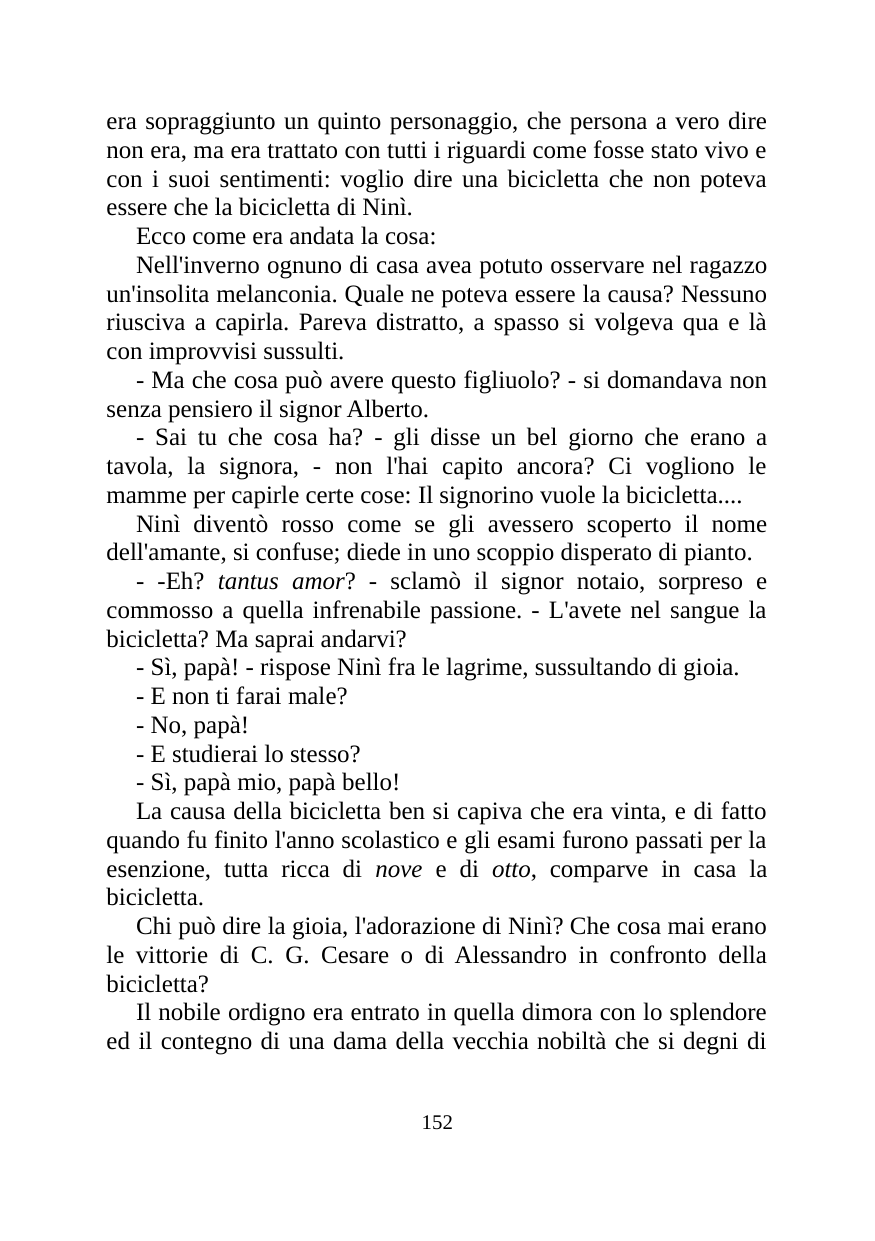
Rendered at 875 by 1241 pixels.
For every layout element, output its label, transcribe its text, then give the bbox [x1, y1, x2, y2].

text - E studierai lo stesso? [106, 739, 768, 767]
text - No, papà! [106, 710, 768, 739]
text - E non ti farai male? [106, 681, 768, 710]
text - -Eh? tantus amor? - sclamò il signor notaio, sorpreso e commosso a quella infrenabile passione. - L'avete nel sangue la bicicletta? Ma saprai andarvi? [106, 566, 768, 652]
text - Sai tu che cosa ha? - gli disse un bel giorno che erano a tavola, la signora, - non l'hai capito ancora? Ci vogliono le mamme per capirle certe cose: Il signorino vuole la bicicletta.... [106, 422, 768, 509]
text - Ma che cosa può avere questo figliuolo? - si domandava non senza pensiero il signor Alberto. [106, 365, 768, 422]
text - Sì, papà! - rispose Ninì fra le lagrime, sussultando di gioia. [106, 652, 768, 681]
text Nell'inverno ognuno di casa avea potuto osservare nel ragazzo un'insolita melanconia. Quale ne poteva essere la causa? Nessuno riusciva a capirla. Pareva distratto, a spasso si volgeva qua e là con improvvisi sussulti. [106, 250, 768, 365]
text Ninì diventò rosso come se gli avessero scoperto il nome dell'amante, si confuse; diede in uno scoppio disperato di pianto. [106, 509, 768, 566]
text era sopraggiunto un quinto personaggio, che persona a vero dire non era, ma era trattato con tutti i riguardi come fosse stato vivo e con i suoi sentimenti: voglio dire una bicicletta che non poteva essere che la bicicletta di Ninì. [106, 106, 768, 221]
text Il nobile ordigno era entrato in quella dimora con lo splendore ed il contegno di una dama della vecchia nobiltà che si degni di [106, 997, 768, 1055]
text Chi può dire la gioia, l'adorazione di Ninì? Che cosa mai erano le vittorie di C. G. Cesare o di Alessandro in confronto della bicicletta? [106, 911, 768, 997]
text La causa della bicicletta ben si capiva che era vinta, e di fatto quando fu finito l'anno scolastico e gli esami furono passati per la esenzione, tutta ricca di nove e di otto, comparve in casa la bicicletta. [106, 796, 768, 911]
text Ecco come era andata la cosa: [106, 221, 768, 250]
text - Sì, papà mio, papà bello! [106, 767, 768, 796]
